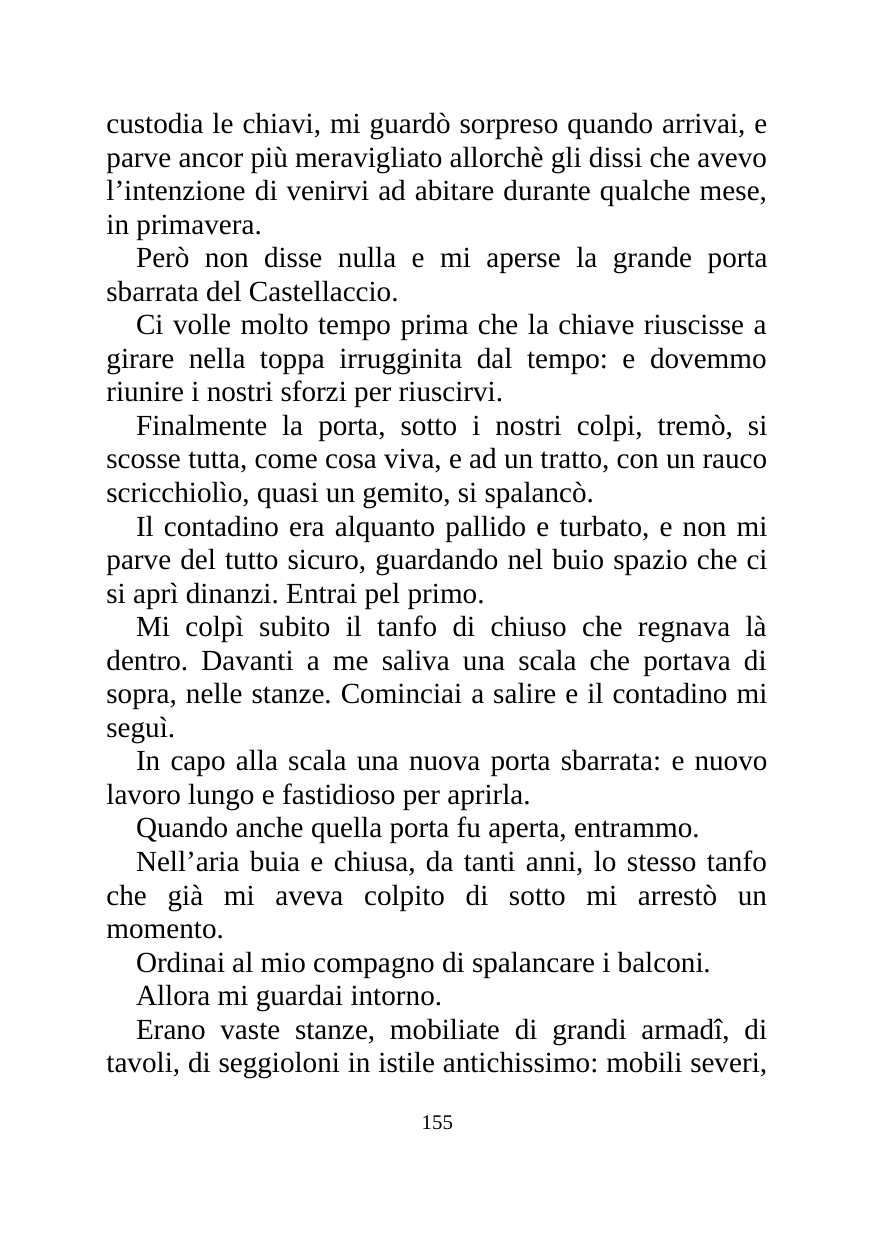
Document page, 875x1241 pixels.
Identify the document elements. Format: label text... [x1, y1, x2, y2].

text Quando anche quella porta fu aperta, entrammo. [106, 811, 768, 844]
text Mi colpì subito il tanfo di chiuso che regnava là dentro. Davanti a me saliva una scala che portava di sopra, nelle stanze. Cominciai a salire e il contadino mi seguì. [106, 609, 768, 743]
text Allora mi guardai intorno. [106, 978, 768, 1012]
text Ci volle molto tempo prima che la chiave riuscisse a girare nella toppa irrugginita dal tempo: e dovemmo riunire i nostri sforzi per riuscirvi. [106, 307, 768, 408]
text Ordinai al mio compagno di spalancare i balconi. [106, 945, 768, 978]
text Il contadino era alquanto pallido e turbato, e non mi parve del tutto sicuro, guardando nel buio spazio che ci si aprì dinanzi. Entrai pel primo. [106, 509, 768, 609]
text In capo alla scala una nuova porta sbarrata: e nuovo lavoro lungo e fastidioso per aprirla. [106, 743, 768, 811]
text custodia le chiavi, mi guardò sorpreso quando arrivai, e parve ancor più meravigliato allorchè gli dissi che avevo l’intenzione di venirvi ad abitare durante qualche mese, in primavera. [106, 106, 768, 240]
text Erano vaste stanze, mobiliate di grandi armadî, di tavoli, di seggioloni in istile antichissimo: mobili severi, [106, 1012, 768, 1079]
text Nell’aria buia e chiusa, da tanti anni, lo stesso tanfo che già mi aveva colpito di sotto mi arrestò un momento. [106, 844, 768, 945]
text Però non disse nulla e mi aperse la grande porta sbarrata del Castellaccio. [106, 240, 768, 307]
text Finalmente la porta, sotto i nostri colpi, tremò, si scosse tutta, come cosa viva, e ad un tratto, con un rauco scricchiolìo, quasi un gemito, si spalancò. [106, 408, 768, 509]
